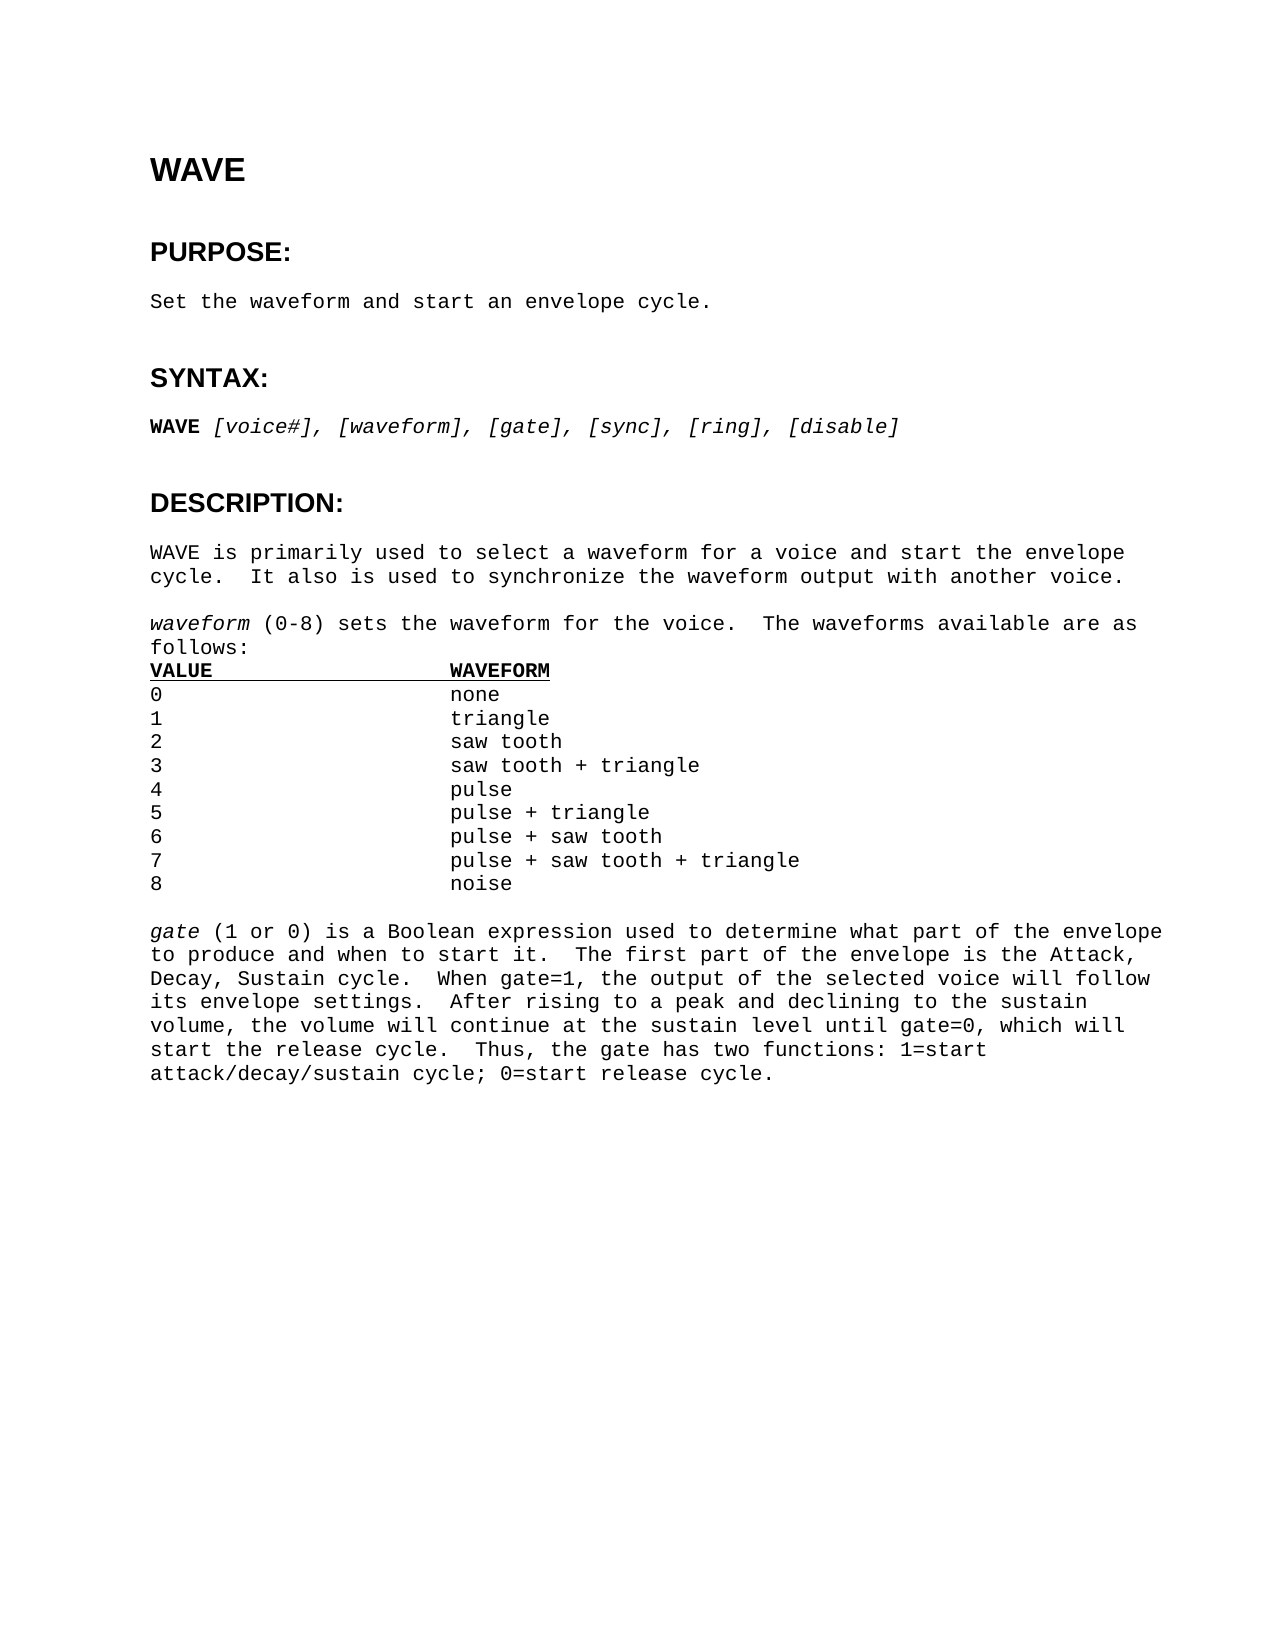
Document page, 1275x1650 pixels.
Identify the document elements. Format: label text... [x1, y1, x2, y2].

text WAVE [150, 150, 1162, 188]
text DESCRIPTION: [150, 487, 1162, 519]
text 7 pulse + saw tooth + triangle [150, 850, 1162, 873]
text 5 pulse + triangle [150, 802, 1162, 826]
text 1 triangle [150, 708, 1162, 731]
text 8 noise [150, 873, 1162, 897]
text 3 saw tooth + triangle [150, 755, 1162, 779]
text WAVE [voice#], [waveform], [gate], [sync], [ring], [disable] [150, 416, 1162, 440]
text 4 pulse [150, 779, 1162, 802]
text PURPOSE: [150, 236, 1162, 267]
text VALUE WAVEFORM [150, 661, 1162, 684]
text Set the waveform and start an envelope cycle. [150, 291, 1162, 314]
text WAVE is primarily used to select a waveform for a voice and start the envelope cycle. It also is used to synchronize the waveform output with another voice. [150, 542, 1162, 589]
text waveform (0-8) sets the waveform for the voice. The waveforms available are as follows: [150, 613, 1162, 661]
text 0 none [150, 684, 1162, 708]
text 2 saw tooth [150, 731, 1162, 755]
text 6 pulse + saw tooth [150, 826, 1162, 850]
text SYNTAX: [150, 362, 1162, 393]
text gate (1 or 0) is a Boolean expression used to determine what part of the envelope to produce and when to start it. The first part of the envelope is the Attack, Decay, Sustain cycle. When gate=1, the output of the selected voice will follow its envelope settings. After rising to a peak and declining to the sustain volume, the volume will continue at the sustain level until gate=0, which will start the release cycle. Thus, the gate has two functions: 1=start attack/decay/sustain cycle; 0=start release cycle. [150, 921, 1162, 1086]
